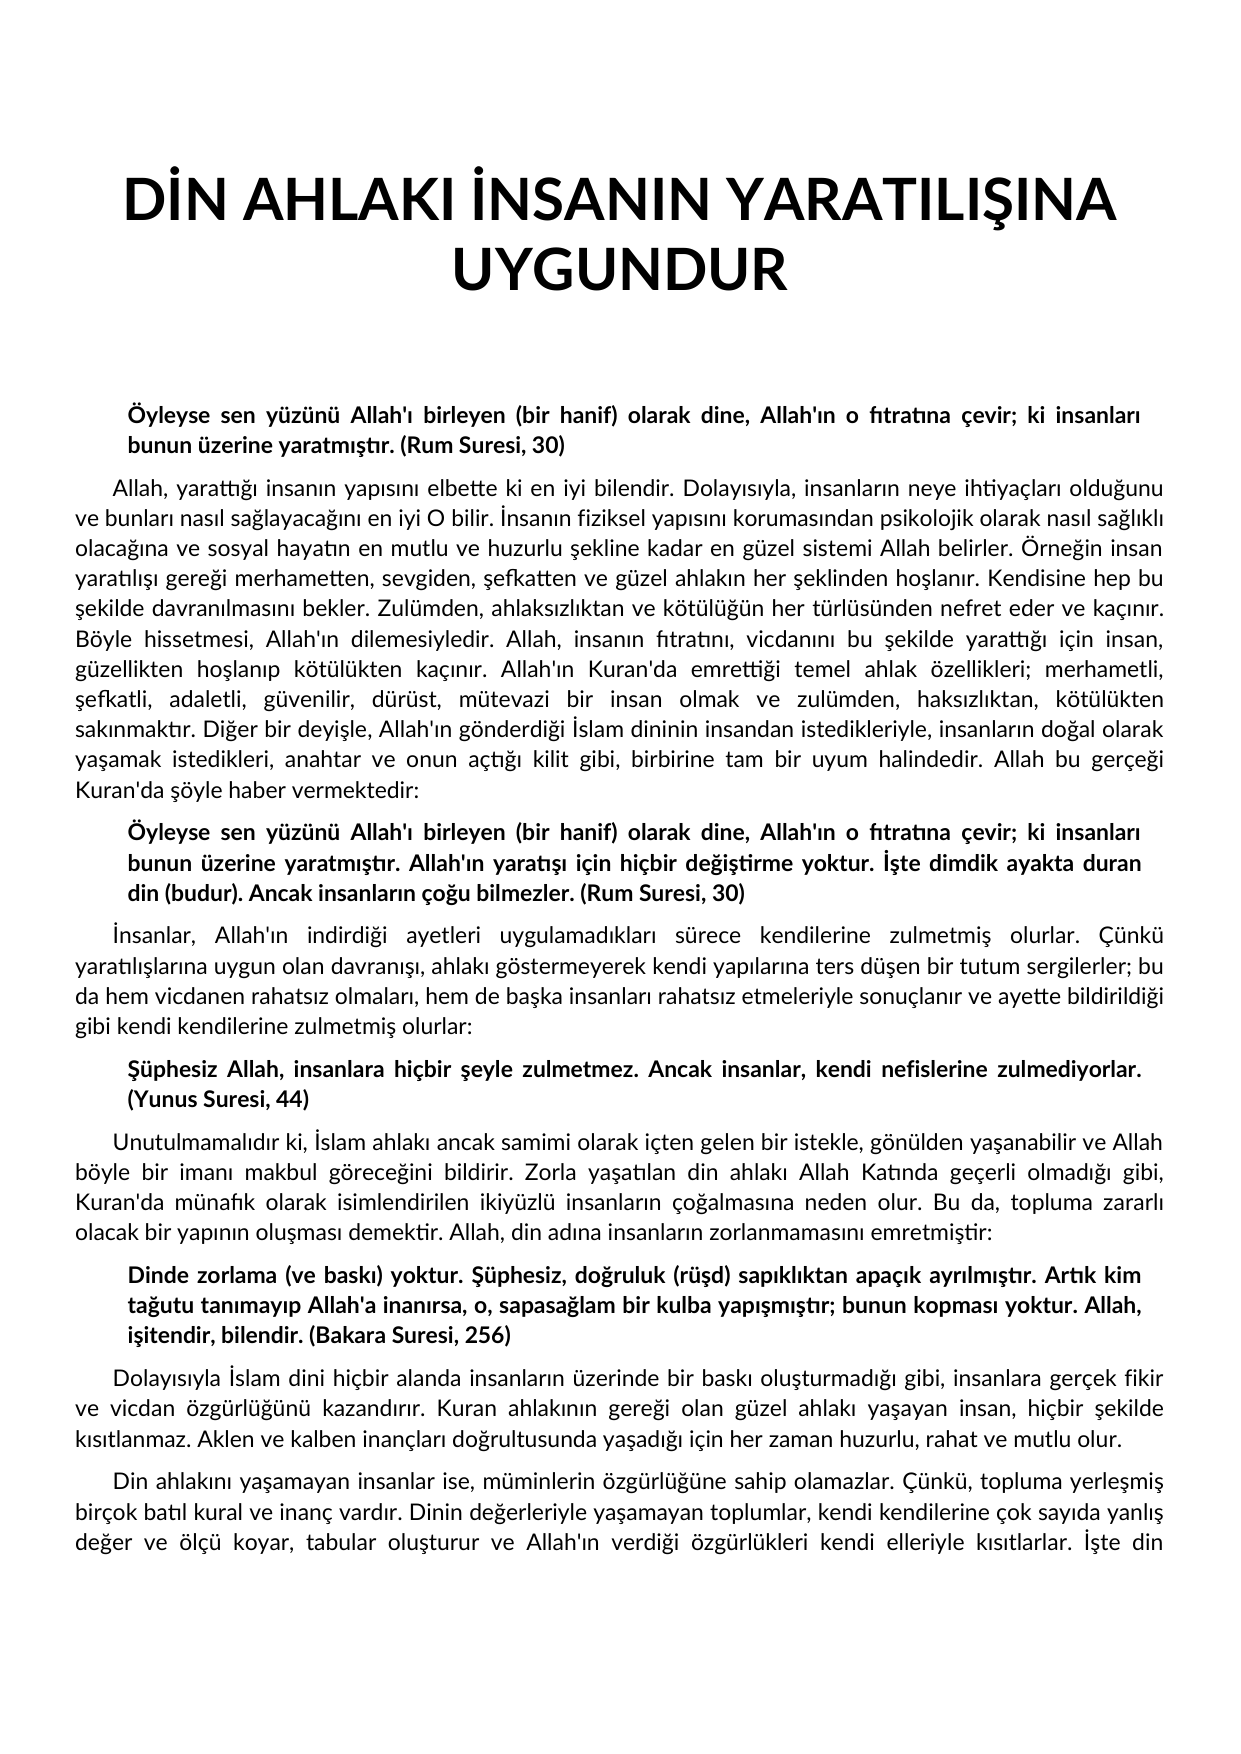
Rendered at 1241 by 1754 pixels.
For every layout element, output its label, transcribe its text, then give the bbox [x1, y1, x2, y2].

text Şüphesiz Allah, insanlara hiçbir şeyle zulmetmez. Ancak insanlar, kendi nefislerine zulmediyorlar. (Yunus Suresi, 44) [127, 1054, 1143, 1112]
text Dinde zorlama (ve baskı) yoktur. Şüphesiz, doğruluk (rüşd) sapıklıktan apaçık ayrılmıştır. Artık kim tağutu tanımayıp Allah'a inanırsa, o, sapasağlam bir kulba yapışmıştır; bunun kopması yoktur. Allah, işitendir, bilendir. (Bakara Suresi, 256) [127, 1261, 1143, 1349]
text Öyleyse sen yüzünü Allah'ı birleyen (bir hanif) olarak dine, Allah'ın o fıtratına çevir; ki insanları bunun üzerine yaratmıştır. (Rum Suresi, 30) [127, 400, 1143, 458]
text Unutulmamalıdır ki, İslam ahlakı ancak samimi olarak içten gelen bir istekle, gönülden yaşanabilir ve Allah böyle bir imanı makbul göreceğini bildirir. Zorla yaşatılan din ahlakı Allah Katında geçerli olmadığı gibi, Kuran'da münafık olarak isimlendirilen ikiyüzlü insanların çoğalmasına neden olur. Bu da, topluma zararlı olacak bir yapının oluşması demektir. Allah, din adına insanların zorlanmamasını emretmiştir: [75, 1127, 1165, 1246]
text Dolayısıyla İslam dini hiçbir alanda insanların üzerinde bir baskı oluşturmadığı gibi, insanlara gerçek fikir ve vicdan özgürlüğünü kazandırır. Kuran ahlakının gereği olan güzel ahlakı yaşayan insan, hiçbir şekilde kısıtlanmaz. Aklen ve kalben inançları doğrultusunda yaşadığı için her zaman huzurlu, rahat ve mutlu olur. [75, 1364, 1165, 1452]
subtitle DİN AHLAKI İNSANIN YARATILIŞINA UYGUNDUR [75, 162, 1165, 302]
text Din ahlakını yaşamayan insanlar ise, müminlerin özgürlüğüne sahip olamazlar. Çünkü, topluma yerleşmiş birçok batıl kural ve inanç vardır. Dinin değerleriyle yaşamayan toplumlar, kendi kendilerine çok sayıda yanlış değer ve ölçü koyar, tabular oluşturur ve Allah'ın verdiği özgürlükleri kendi elleriyle kısıtlarlar. İşte din [75, 1467, 1165, 1555]
text İnsanlar, Allah'ın indirdiği ayetleri uygulamadıkları sürece kendilerine zulmetmiş olurlar. Çünkü yaratılışlarına uygun olan davranışı, ahlakı göstermeyerek kendi yapılarına ters düşen bir tutum sergilerler; bu da hem vicdanen rahatsız olmaları, hem de başka insanları rahatsız etmeleriyle sonuçlanır ve ayette bildirildiği gibi kendi kendilerine zulmetmiş olurlar: [75, 921, 1165, 1039]
text Öyleyse sen yüzünü Allah'ı birleyen (bir hanif) olarak dine, Allah'ın o fıtratına çevir; ki insanları bunun üzerine yaratmıştır. Allah'ın yaratışı için hiçbir değiştirme yoktur. İşte dimdik ayakta duran din (budur). Ancak insanların çoğu bilmezler. (Rum Suresi, 30) [127, 818, 1143, 906]
text Allah, yarattığı insanın yapısını elbette ki en iyi bilendir. Dolayısıyla, insanların neye ihtiyaçları olduğunu ve bunları nasıl sağlayacağını en iyi O bilir. İnsanın fiziksel yapısını korumasından psikolojik olarak nasıl sağlıklı olacağına ve sosyal hayatın en mutlu ve huzurlu şekline kadar en güzel sistemi Allah belirler. Örneğin insan yaratılışı gereği merhametten, sevgiden, şefkatten ve güzel ahlakın her şeklinden hoşlanır. Kendisine hep bu şekilde davranılmasını bekler. Zulümden, ahlaksızlıktan ve kötülüğün her türlüsünden nefret eder ve kaçınır. Böyle hissetmesi, Allah'ın dilemesiyledir. Allah, insanın fıtratını, vicdanını bu şekilde yarattığı için insan, güzellikten hoşlanıp kötülükten kaçınır. Allah'ın Kuran'da emrettiği temel ahlak özellikleri; merhametli, şefkatli, adaletli, güvenilir, dürüst, mütevazi bir insan olmak ve zulümden, haksızlıktan, kötülükten sakınmaktır. Diğer bir deyişle, Allah'ın gönderdiği İslam dininin insandan istedikleriyle, insanların doğal olarak yaşamak istedikleri, anahtar ve onun açtığı kilit gibi, birbirine tam bir uyum halindedir. Allah bu gerçeği Kuran'da şöyle haber vermektedir: [75, 473, 1165, 803]
